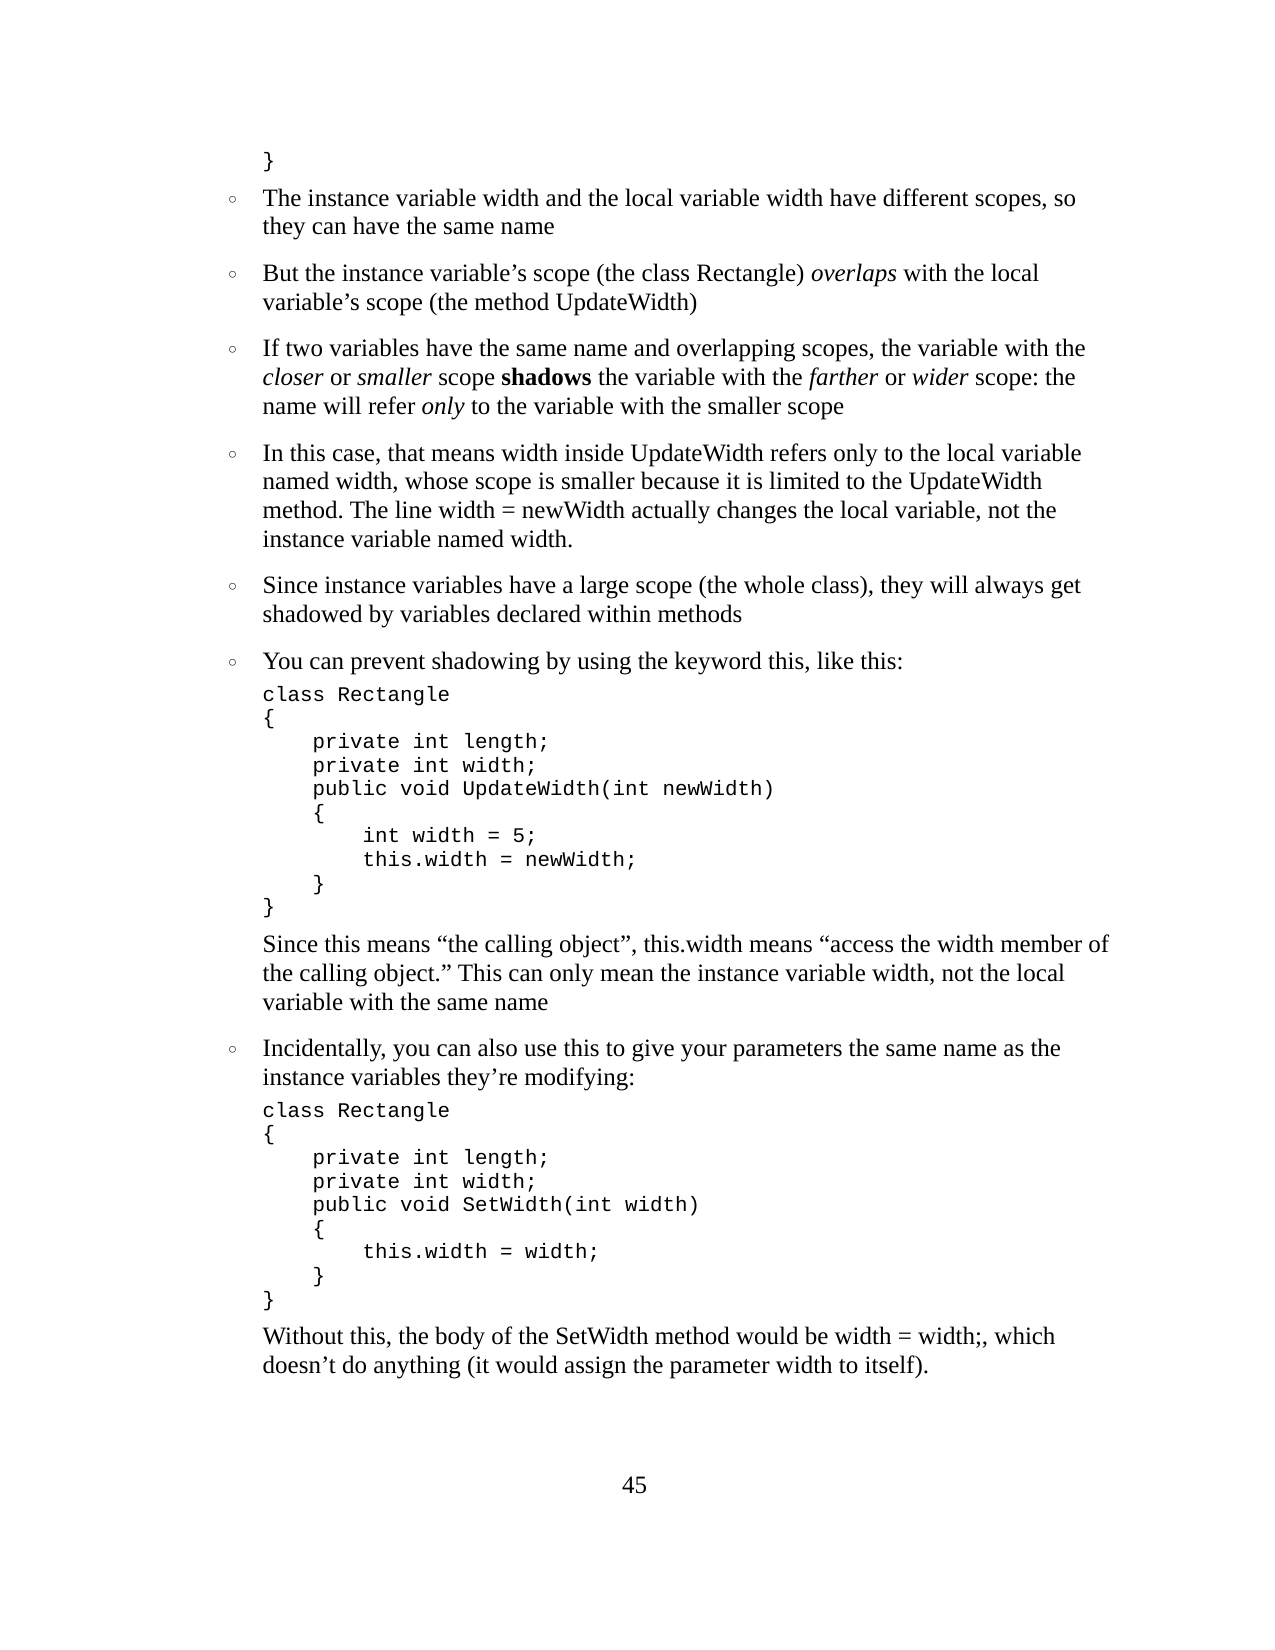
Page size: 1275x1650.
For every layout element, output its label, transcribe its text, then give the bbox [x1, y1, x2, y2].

list But the instance variable’s scope (the class Rectangle) overlaps with the local variable’s scope (the method UpdateWidth) [225, 258, 1125, 316]
list private int length; [225, 731, 1125, 754]
list private int width; [225, 1171, 1125, 1194]
list } [225, 896, 1125, 920]
list Since instance variables have a large scope (the whole class), they will always get shadowed by variables declared within methods [225, 571, 1125, 628]
list int width = 5; [225, 826, 1125, 849]
list } [225, 150, 1125, 174]
list public void UpdateWidth(int newWidth) [225, 778, 1125, 802]
list Incidentally, you can also use this to give your parameters the same name as the instance variables they’re modifying: [225, 1033, 1125, 1091]
list The instance variable width and the local variable width have different scopes, so they can have the same name [225, 183, 1125, 240]
list this.width = width; [225, 1242, 1125, 1265]
list } [225, 1265, 1125, 1289]
list In this case, that means width inside UpdateWidth refers only to the local variable named width, whose scope is smaller because it is limited to the UpdateWidth method. The line width = newWidth actually changes the local variable, not the instance variable named width. [225, 438, 1125, 553]
list this.width = newWidth; [225, 849, 1125, 873]
list If two variables have the same name and overlapping scopes, the variable with the closer or smaller scope shadows the variable with the farther or wider scope: the name will refer only to the variable with the smaller scope [225, 333, 1125, 420]
list class Rectangle [225, 684, 1125, 707]
list public void SetWidth(int width) [225, 1194, 1125, 1218]
list class Rectangle [225, 1100, 1125, 1123]
list } [225, 1289, 1125, 1312]
list You can prevent shadowing by using the keyword this, like this: [225, 646, 1125, 675]
list { [225, 707, 1125, 731]
list private int length; [225, 1147, 1125, 1171]
list } [225, 873, 1125, 896]
list { [225, 1218, 1125, 1242]
list Since this means “the calling object”, this.width means “access the width member of the calling object.” This can only mean the instance variable width, not the local variable with the same name [225, 929, 1125, 1015]
list Without this, the body of the SetWidth method would be width = width;, which doesn’t do anything (it would assign the parameter width to itself). [225, 1321, 1125, 1379]
list { [225, 802, 1125, 826]
list { [225, 1123, 1125, 1147]
list private int width; [225, 754, 1125, 778]
